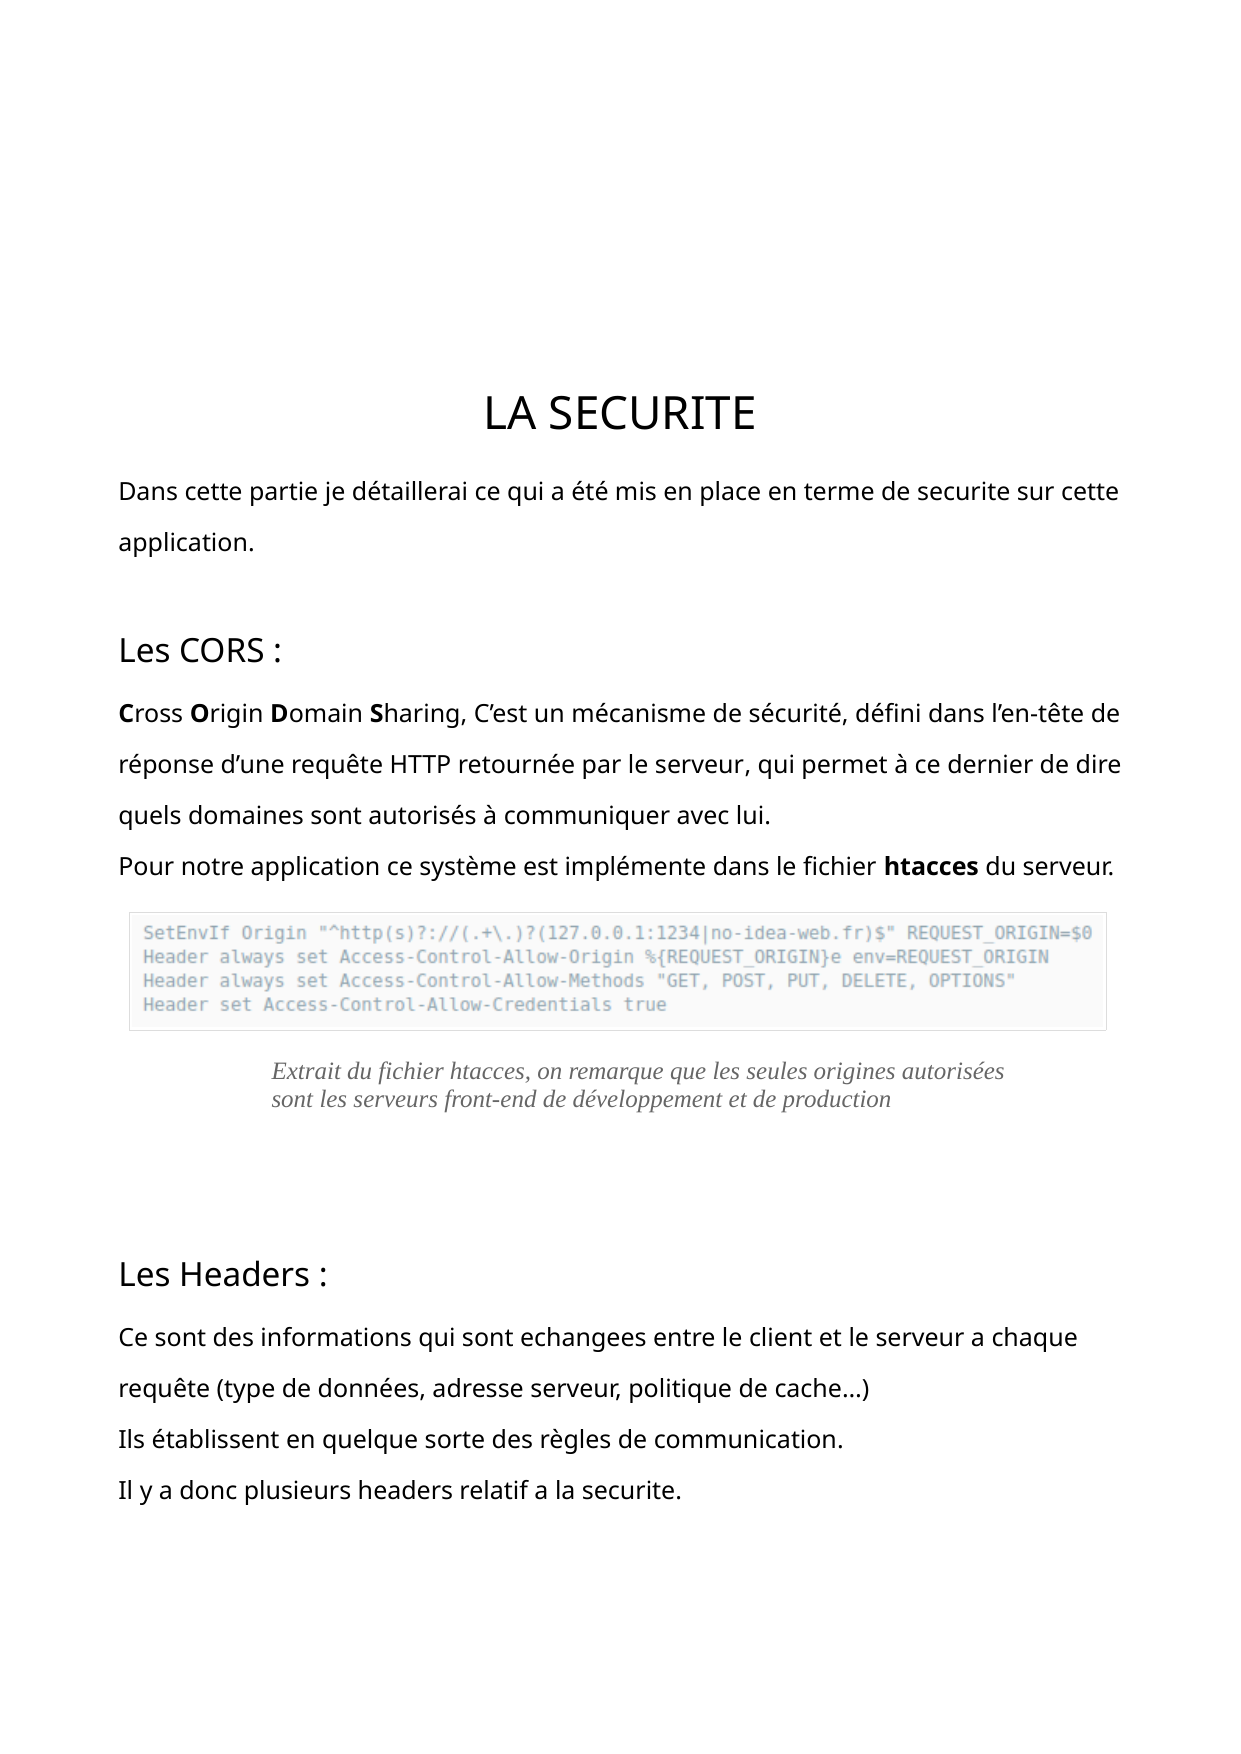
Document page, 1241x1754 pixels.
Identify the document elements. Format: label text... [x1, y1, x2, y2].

text Dans cette partie je détaillerai ce qui a été mis en place en terme de securite sur cette application. [118, 474, 1122, 559]
picture [131, 915, 1103, 1027]
text Pour notre application ce système est implémente dans le fichier htacces du serveur. [118, 848, 1122, 882]
text Cross Origin Domain Sharing, C’est un mécanisme de sécurité, défini dans l’en-tête de réponse d’une requête HTTP retournée par le serveur, qui permet à ce dernier de dire quels domaines sont autorisés à communiquer avec lui. [118, 695, 1122, 831]
text Les CORS : [118, 627, 1122, 673]
text Les Headers : [118, 1251, 1122, 1297]
text LA SECURITE [118, 381, 1122, 443]
text Ils établissent en quelque sorte des règles de communication. [118, 1421, 1122, 1456]
text Il y a donc plusieurs headers relatif a la securite. [118, 1472, 1122, 1507]
text Ce sont des informations qui sont echangees entre le client et le serveur a chaque requête (type de données, adresse serveur, politique de cache…) [118, 1319, 1122, 1404]
